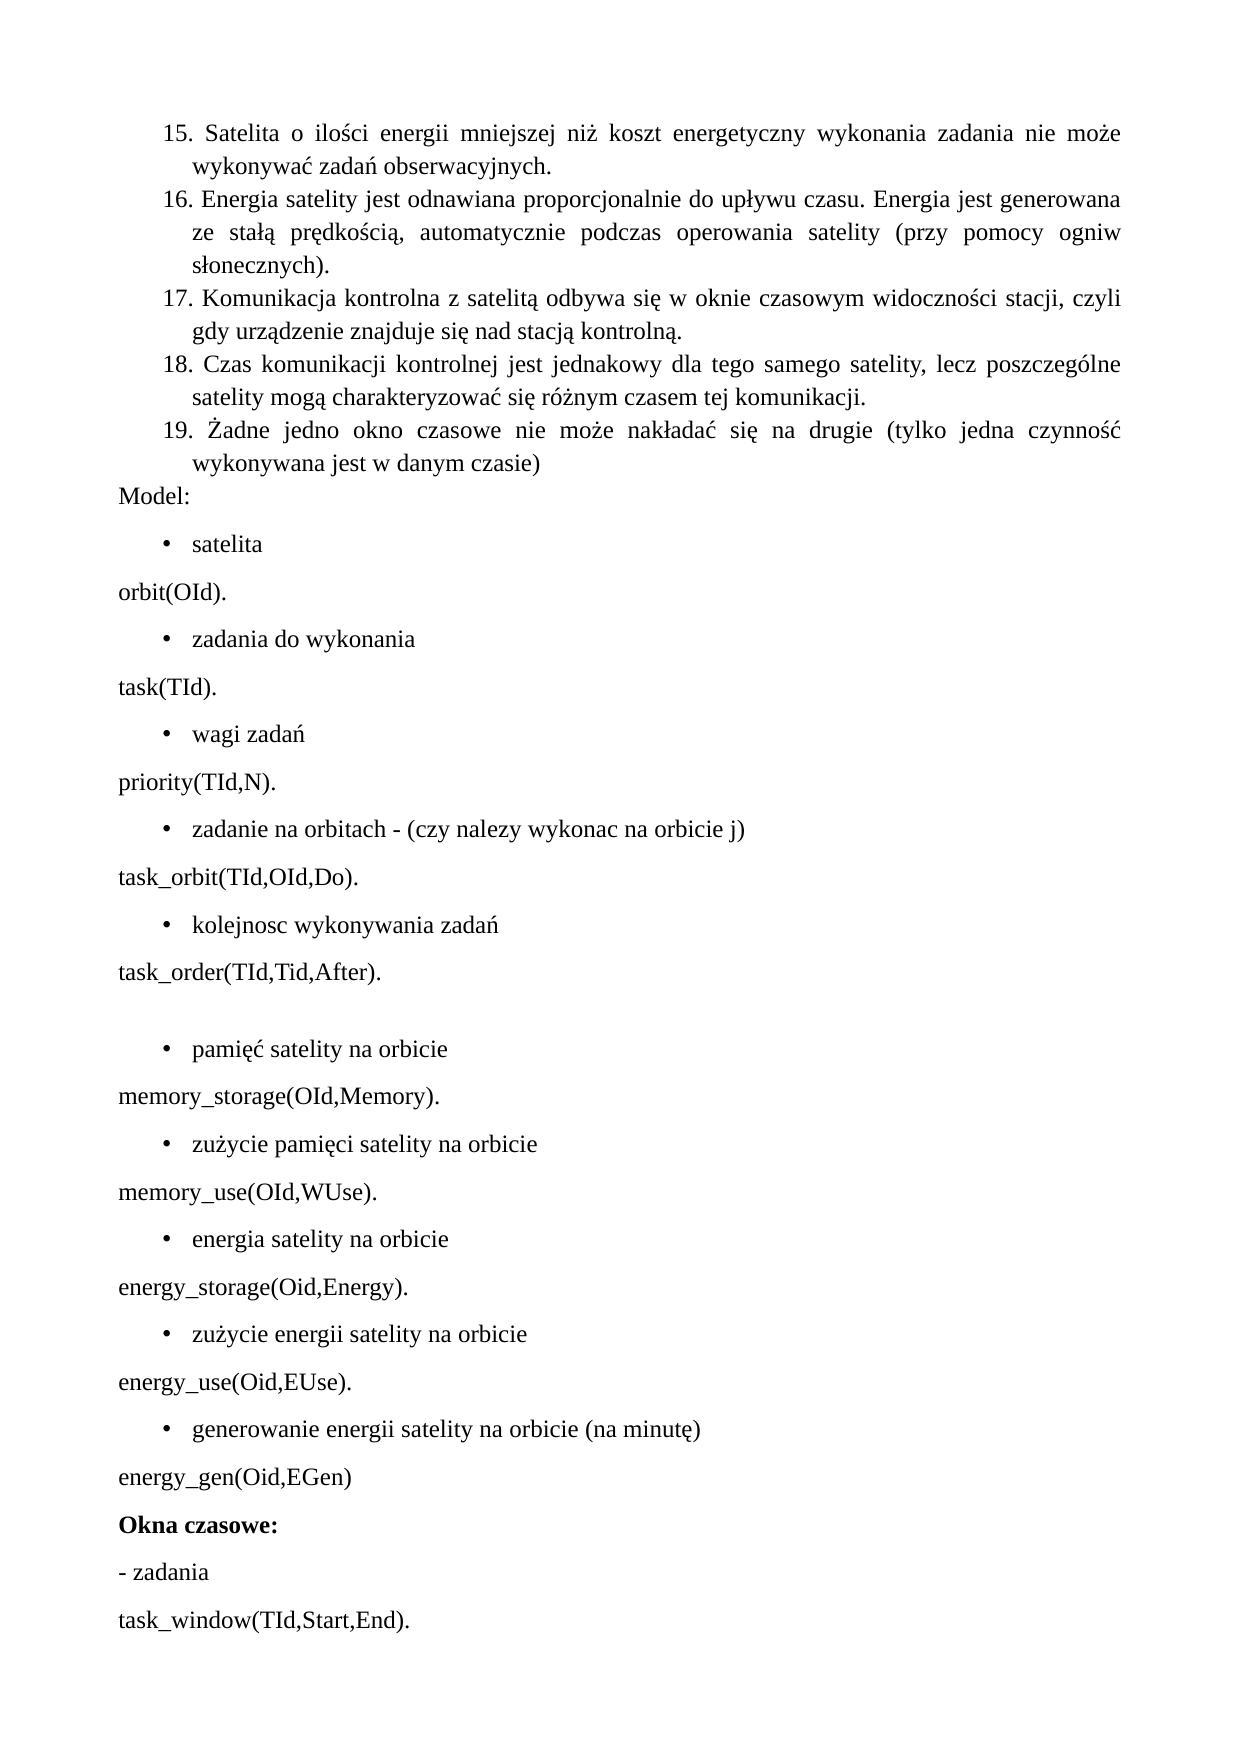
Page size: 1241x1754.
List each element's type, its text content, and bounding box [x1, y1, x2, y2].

text orbit(OId). [118, 577, 1122, 605]
text energy_use(Oid,EUse). [118, 1367, 1122, 1396]
list generowanie energii satelity na orbicie (na minutę) [162, 1414, 1122, 1443]
text task(TId). [118, 672, 1122, 701]
list zużycie energii satelity na orbicie [162, 1319, 1122, 1348]
list wagi zadań [162, 719, 1122, 748]
text memory_storage(OId,Memory). [118, 1081, 1122, 1110]
text task_order(TId,Tid,After). [118, 957, 1122, 986]
list Żadne jedno okno czasowe nie może nakładać się na drugie (tylko jedna czynność wykonywana jest w danym czasie) [162, 415, 1122, 477]
list zadanie na orbitach - (czy nalezy wykonac na orbicie j) [162, 814, 1122, 843]
text energy_storage(Oid,Energy). [118, 1272, 1122, 1301]
list satelita [162, 529, 1122, 558]
text energy_gen(Oid,EGen) [118, 1462, 1122, 1491]
list Satelita o ilości energii mniejszej niż koszt energetyczny wykonania zadania nie może wykonywać zadań obserwacyjnych. [162, 118, 1122, 180]
list zadania do wykonania [162, 624, 1122, 653]
text task_orbit(TId,OId,Do). [118, 862, 1122, 891]
list Komunikacja kontrolna z satelitą odbywa się w oknie czasowym widoczności stacji, czyli gdy urządzenie znajduje się nad stacją kontrolną. [162, 283, 1122, 345]
text - zadania [118, 1557, 1122, 1586]
list Czas komunikacji kontrolnej jest jednakowy dla tego samego satelity, lecz poszczególne satelity mogą charakteryzować się różnym czasem tej komunikacji. [162, 349, 1122, 411]
text task_window(TId,Start,End). [118, 1605, 1122, 1634]
list Energia satelity jest odnawiana proporcjonalnie do upływu czasu. Energia jest generowana ze stałą prędkością, automatycznie podczas operowania satelity (przy pomocy ogniw słonecznych). [162, 184, 1122, 279]
text memory_use(OId,WUse). [118, 1177, 1122, 1205]
list zużycie pamięci satelity na orbicie [162, 1129, 1122, 1158]
text priority(TId,N). [118, 767, 1122, 796]
text Okna czasowe: [118, 1510, 1122, 1538]
text Model: [118, 481, 1122, 510]
list kolejnosc wykonywania zadań [162, 910, 1122, 938]
list energia satelity na orbicie [162, 1224, 1122, 1253]
list pamięć satelity na orbicie [162, 1034, 1122, 1062]
